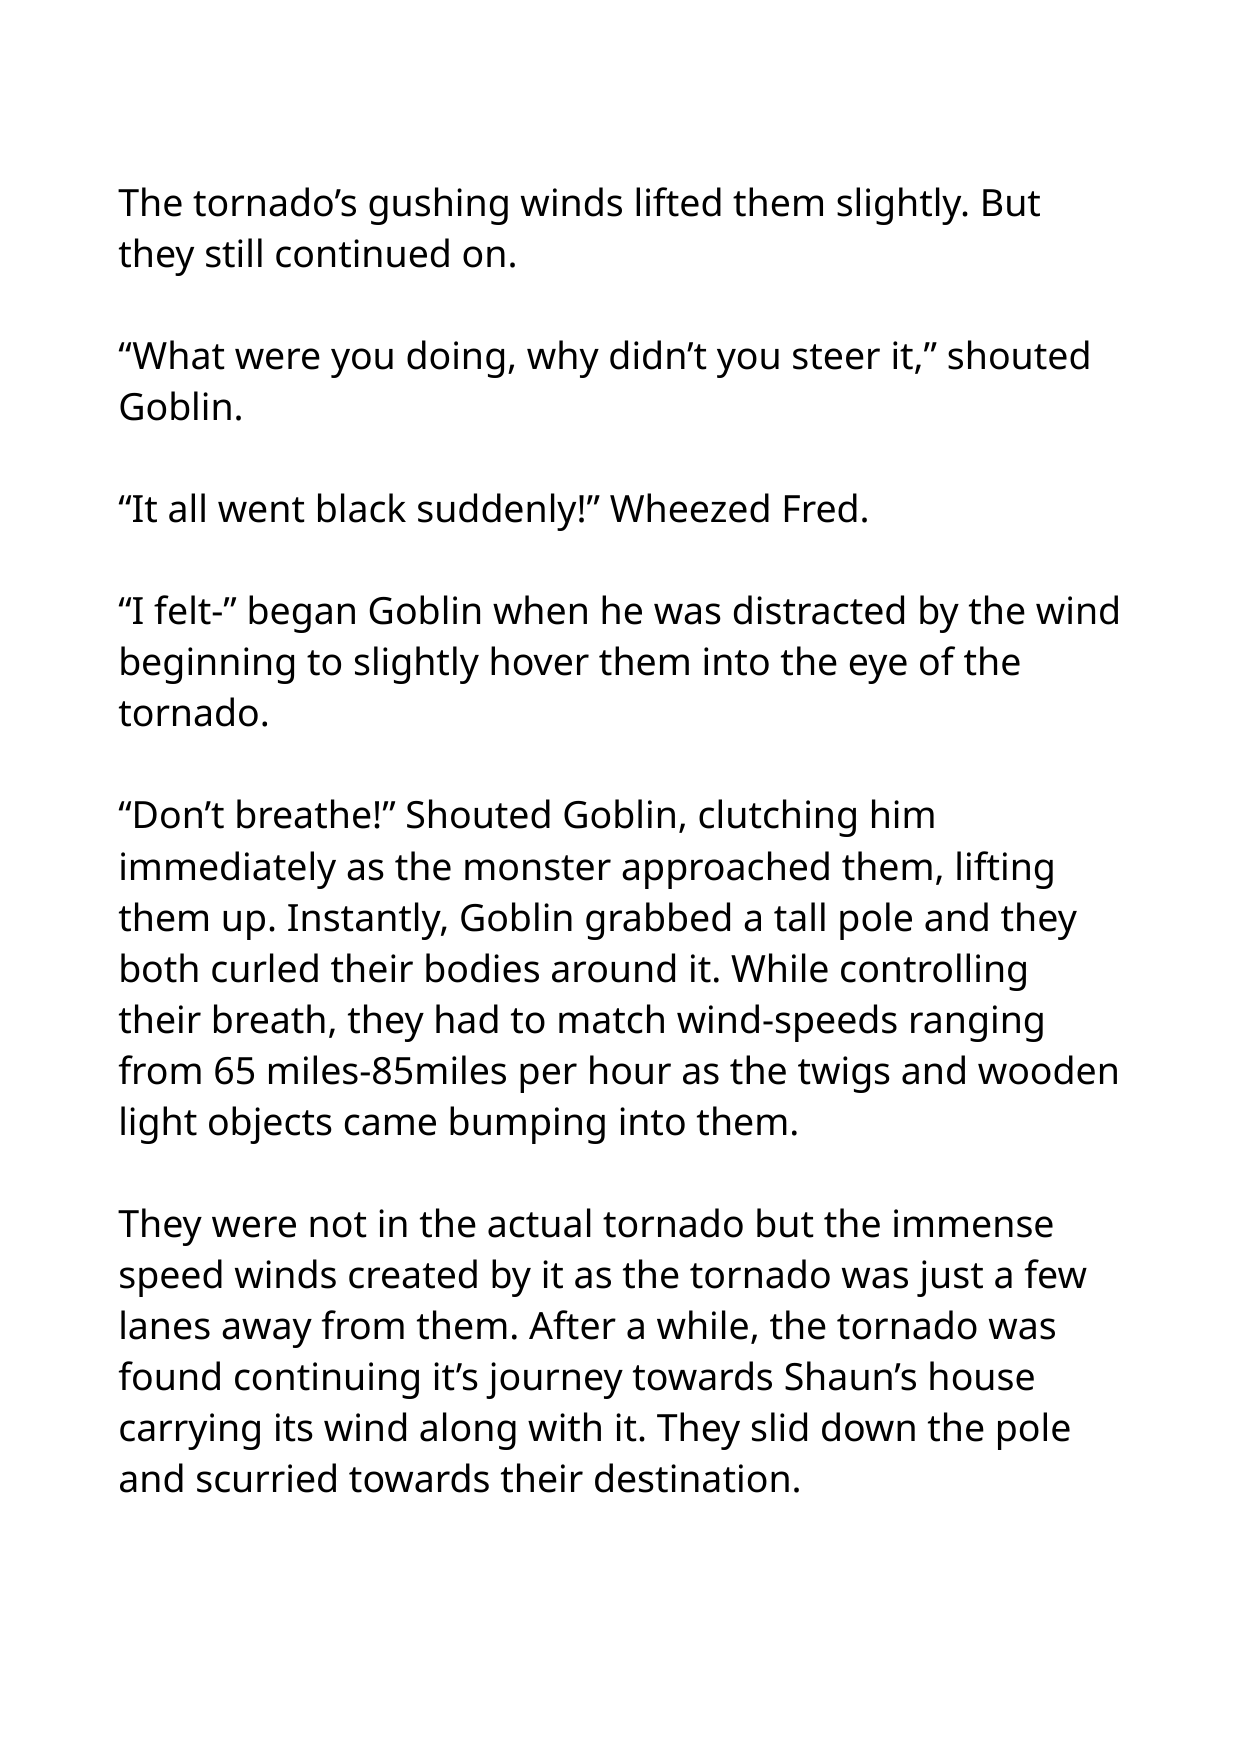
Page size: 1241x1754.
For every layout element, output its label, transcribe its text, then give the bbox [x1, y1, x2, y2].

text “Don’t breathe!” Shouted Goblin, clutching him immediately as the monster approached them, lifting them up. Instantly, Goblin grabbed a tall pole and they both curled their bodies around it. While controlling their breath, they had to match wind-speeds ranging from 65 miles-85miles per hour as the twigs and wooden light objects came bumping into them. [118, 789, 1122, 1146]
text The tornado’s gushing winds lifted them slightly. But they still continued on. [118, 176, 1122, 278]
text “I felt-” began Goblin when he was distracted by the wind beginning to slightly hover them into the eye of the tornado. [118, 585, 1122, 738]
text “It all went black suddenly!” Wheezed Fred. [118, 483, 1122, 534]
text They were not in the actual tornado but the immense speed winds created by it as the tornado was just a few lanes away from them. After a while, the tornado was found continuing it’s journey towards Shaun’s house carrying its wind along with it. They slid down the pole and scurried towards their destination. [118, 1197, 1122, 1503]
text “What were you doing, why didn’t you steer it,” shouted Goblin. [118, 329, 1122, 432]
